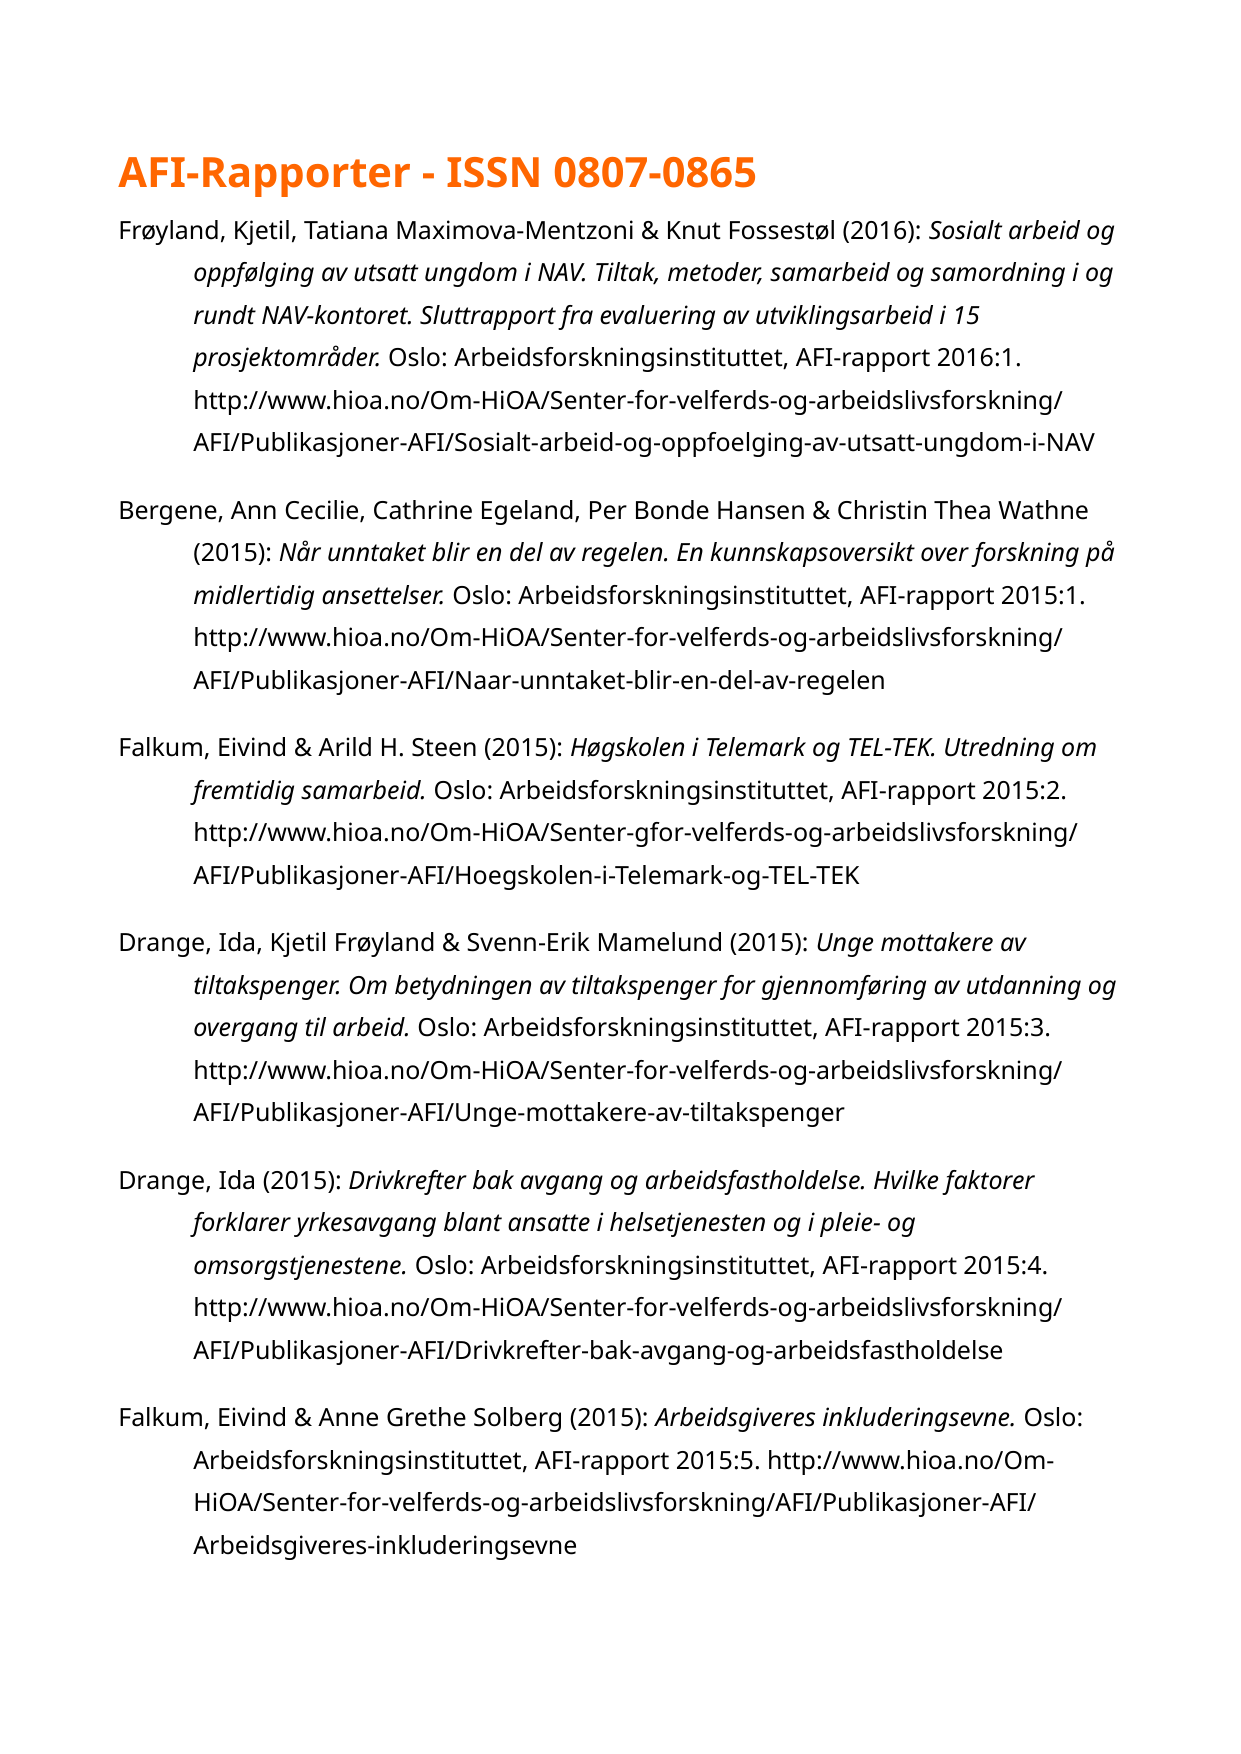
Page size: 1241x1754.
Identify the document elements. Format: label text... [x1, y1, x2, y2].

list Drange, Ida (2015): Drivkrefter bak avgang og arbeidsfastholdelse. Hvilke faktorer forklarer yrkesavgang blant ansatte i helsetjenesten og i pleie- og omsorgstjenestene. Oslo: Arbeidsforskningsinstituttet, AFI-rapport 2015:4. http://www.hioa.no/Om-HiOA/Senter-for-velferds-og-arbeidslivsforskning/AFI/Publikasjoner-AFI/Drivkrefter-bak-avgang-og-arbeidsfastholdelse [118, 1162, 1122, 1366]
list Falkum, Eivind & Arild H. Steen (2015): Høgskolen i Telemark og TEL-TEK. Utredning om fremtidig samarbeid. Oslo: Arbeidsforskningsinstituttet, AFI-rapport 2015:2. http://www.hioa.no/Om-HiOA/Senter-gfor-velferds-og-arbeidslivsforskning/AFI/Publikasjoner-AFI/Hoegskolen-i-Telemark-og-TEL-TEK [118, 730, 1122, 891]
list Bergene, Ann Cecilie, Cathrine Egeland, Per Bonde Hansen & Christin Thea Wathne (2015): Når unntaket blir en del av regelen. En kunnskapsoversikt over forskning på midlertidig ansettelser. Oslo: Arbeidsforskningsinstituttet, AFI-rapport 2015:1. http://www.hioa.no/Om-HiOA/Senter-for-velferds-og-arbeidslivsforskning/AFI/Publikasjoner-AFI/Naar-unntaket-blir-en-del-av-regelen [118, 492, 1122, 696]
text AFI-Rapporter - ISSN 0807-0865 [118, 143, 1122, 200]
list Falkum, Eivind & Anne Grethe Solberg (2015): Arbeidsgiveres inkluderingsevne. Oslo: Arbeidsforskningsinstituttet, AFI-rapport 2015:5. http://www.hioa.no/Om-HiOA/Senter-for-velferds-og-arbeidslivsforskning/AFI/Publikasjoner-AFI/Arbeidsgiveres-inkluderingsevne [118, 1400, 1122, 1561]
list Frøyland, Kjetil, Tatiana Maximova-Mentzoni & Knut Fossestøl (2016): Sosialt arbeid og oppfølging av utsatt ungdom i NAV. Tiltak, metoder, samarbeid og samordning i og rundt NAV-kontoret. Sluttrapport fra evaluering av utviklingsarbeid i 15 prosjektområder. Oslo: Arbeidsforskningsinstituttet, AFI-rapport 2016:1. http://www.hioa.no/Om-HiOA/Senter-for-velferds-og-arbeidslivsforskning/AFI/Publikasjoner-AFI/Sosialt-arbeid-og-oppfoelging-av-utsatt-ungdom-i-NAV [118, 212, 1122, 459]
list Drange, Ida, Kjetil Frøyland & Svenn-Erik Mamelund (2015): Unge mottakere av tiltakspenger. Om betydningen av tiltakspenger for gjennomføring av utdanning og overgang til arbeid. Oslo: Arbeidsforskningsinstituttet, AFI-rapport 2015:3. http://www.hioa.no/Om-HiOA/Senter-for-velferds-og-arbeidslivsforskning/AFI/Publikasjoner-AFI/Unge-mottakere-av-tiltakspenger [118, 925, 1122, 1129]
